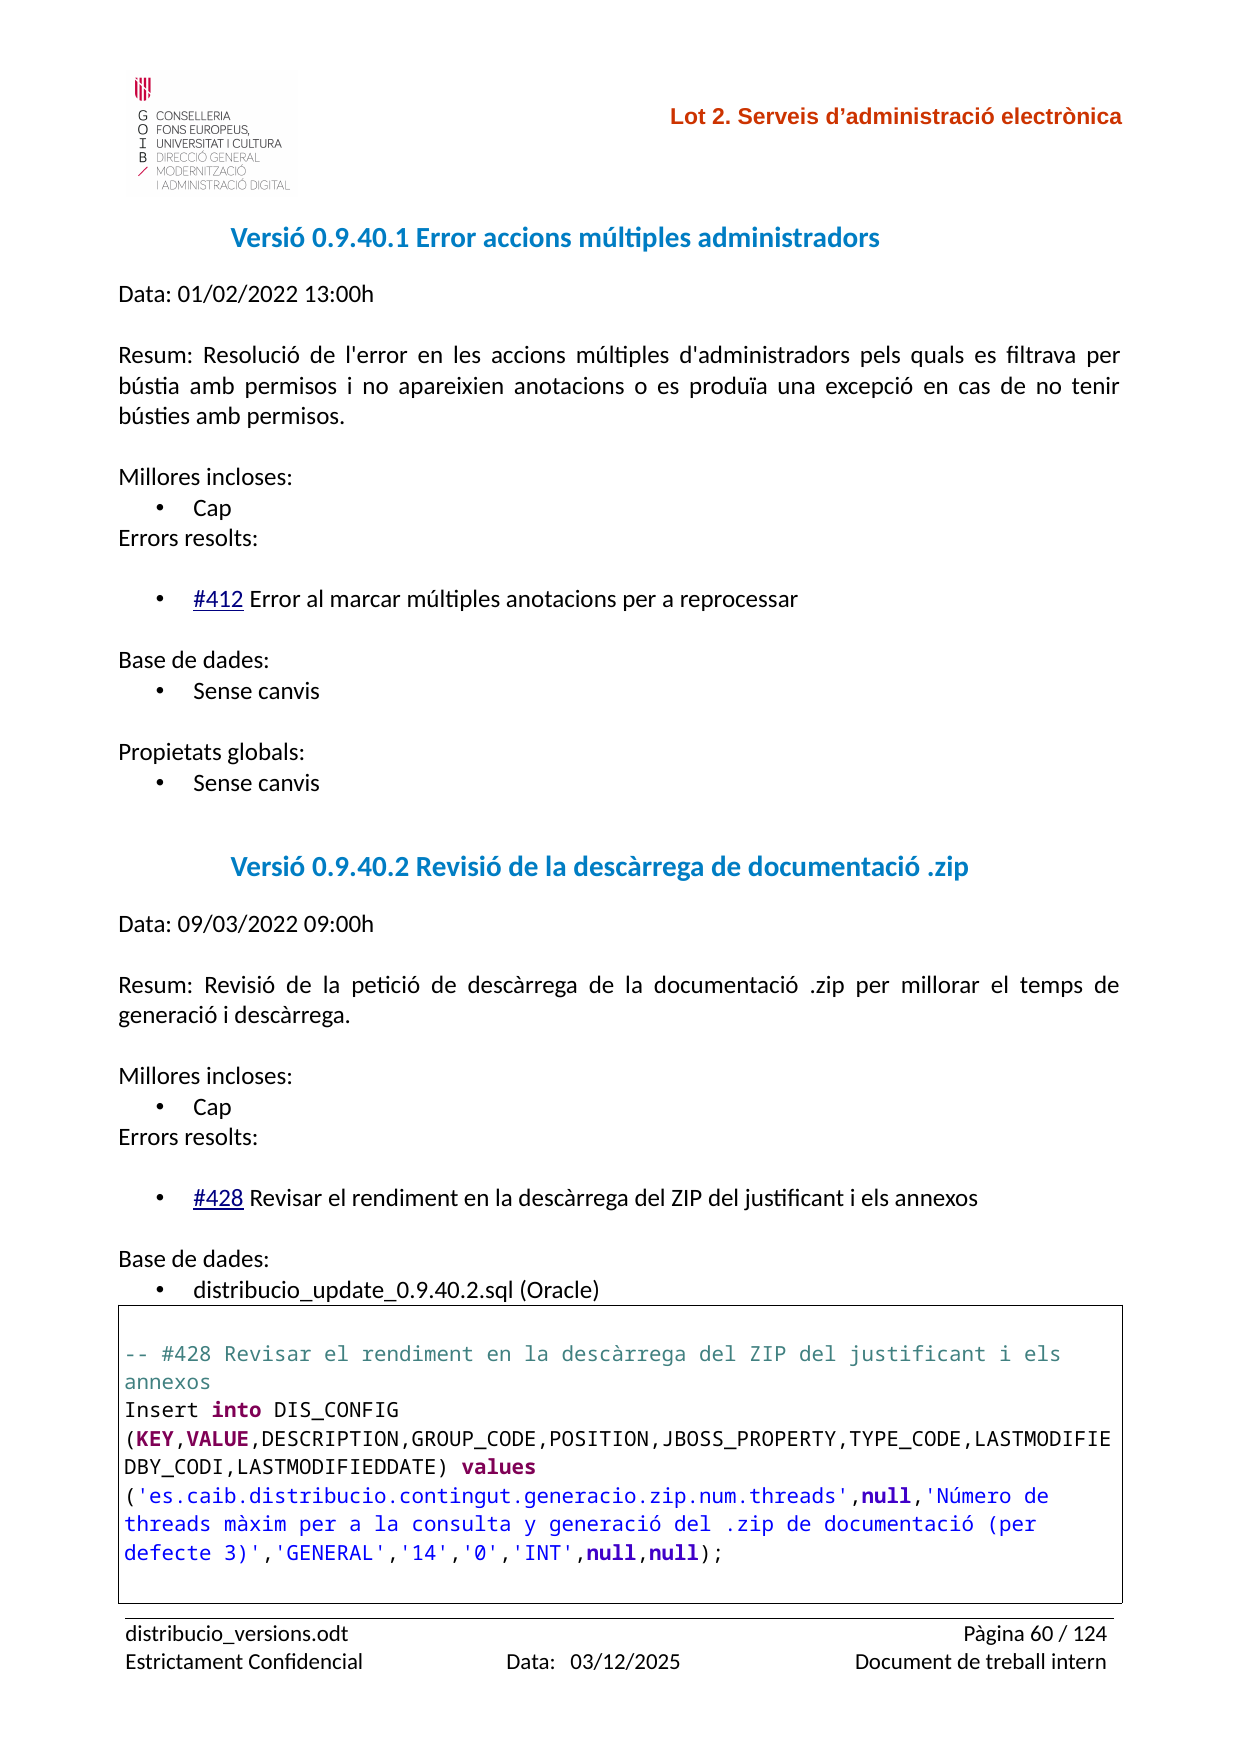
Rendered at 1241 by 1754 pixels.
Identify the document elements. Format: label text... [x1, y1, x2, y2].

subtitle Versió 0.9.40.2 Revisió de la descàrrega de documentació .zip [153, 848, 1122, 884]
list #428 Revisar el rendiment en la descàrrega del ZIP del justificant i els annexos [156, 1182, 1122, 1213]
text Millores incloses: [118, 1060, 1122, 1091]
list Cap [156, 1091, 1122, 1121]
picture [126, 70, 299, 197]
text Data: 01/02/2022 13:00h [118, 278, 1122, 309]
text Resum: Revisió de la petició de descàrrega de la documentació .zip per millorar el temps de generació i descàrrega. [118, 969, 1122, 1030]
subtitle Versió 0.9.40.1 Error accions múltiples administradors [153, 219, 1122, 255]
text Millores incloses: [118, 462, 1122, 492]
text Base de dades: [118, 1243, 1122, 1274]
text Base de dades: [118, 645, 1122, 675]
list #412 Error al marcar múltiples anotacions per a reprocessar [156, 584, 1122, 614]
list Cap [156, 492, 1122, 523]
list Sense canvis [156, 675, 1122, 706]
text Propietats globals: [118, 736, 1122, 767]
list Sense canvis [156, 767, 1122, 797]
text Errors resolts: [118, 523, 1122, 553]
table_header -- #428 Revisar el rendiment en la descàrrega del ZIP del justificant i els annexos Insert into DIS_CONFIG (KEY,VALUE,DESCRIPTION,GROUP_CODE,POSITION,JBOSS_PROPERTY,TYPE_CODE,LASTMODIFIEDBY_CODI,LASTMODIFIEDDATE) values ('es.caib.distribucio.contingut.generacio.zip.num.threads',null,'Número de threads màxim per a la consulta y generació del .zip de documentació (per defecte 3)','GENERAL','14','0','INT',null,null); [119, 1306, 1122, 1602]
text Resum: Resolució de l'error en les accions múltiples d'administradors pels quals es filtrava per bústia amb permisos i no apareixien anotacions o es produïa una excepció en cas de no tenir bústies amb permisos. [118, 339, 1122, 431]
text Data: 09/03/2022 09:00h [118, 908, 1122, 938]
list distribucio_update_0.9.40.2.sql (Oracle) [156, 1274, 1122, 1304]
text Errors resolts: [118, 1121, 1122, 1152]
